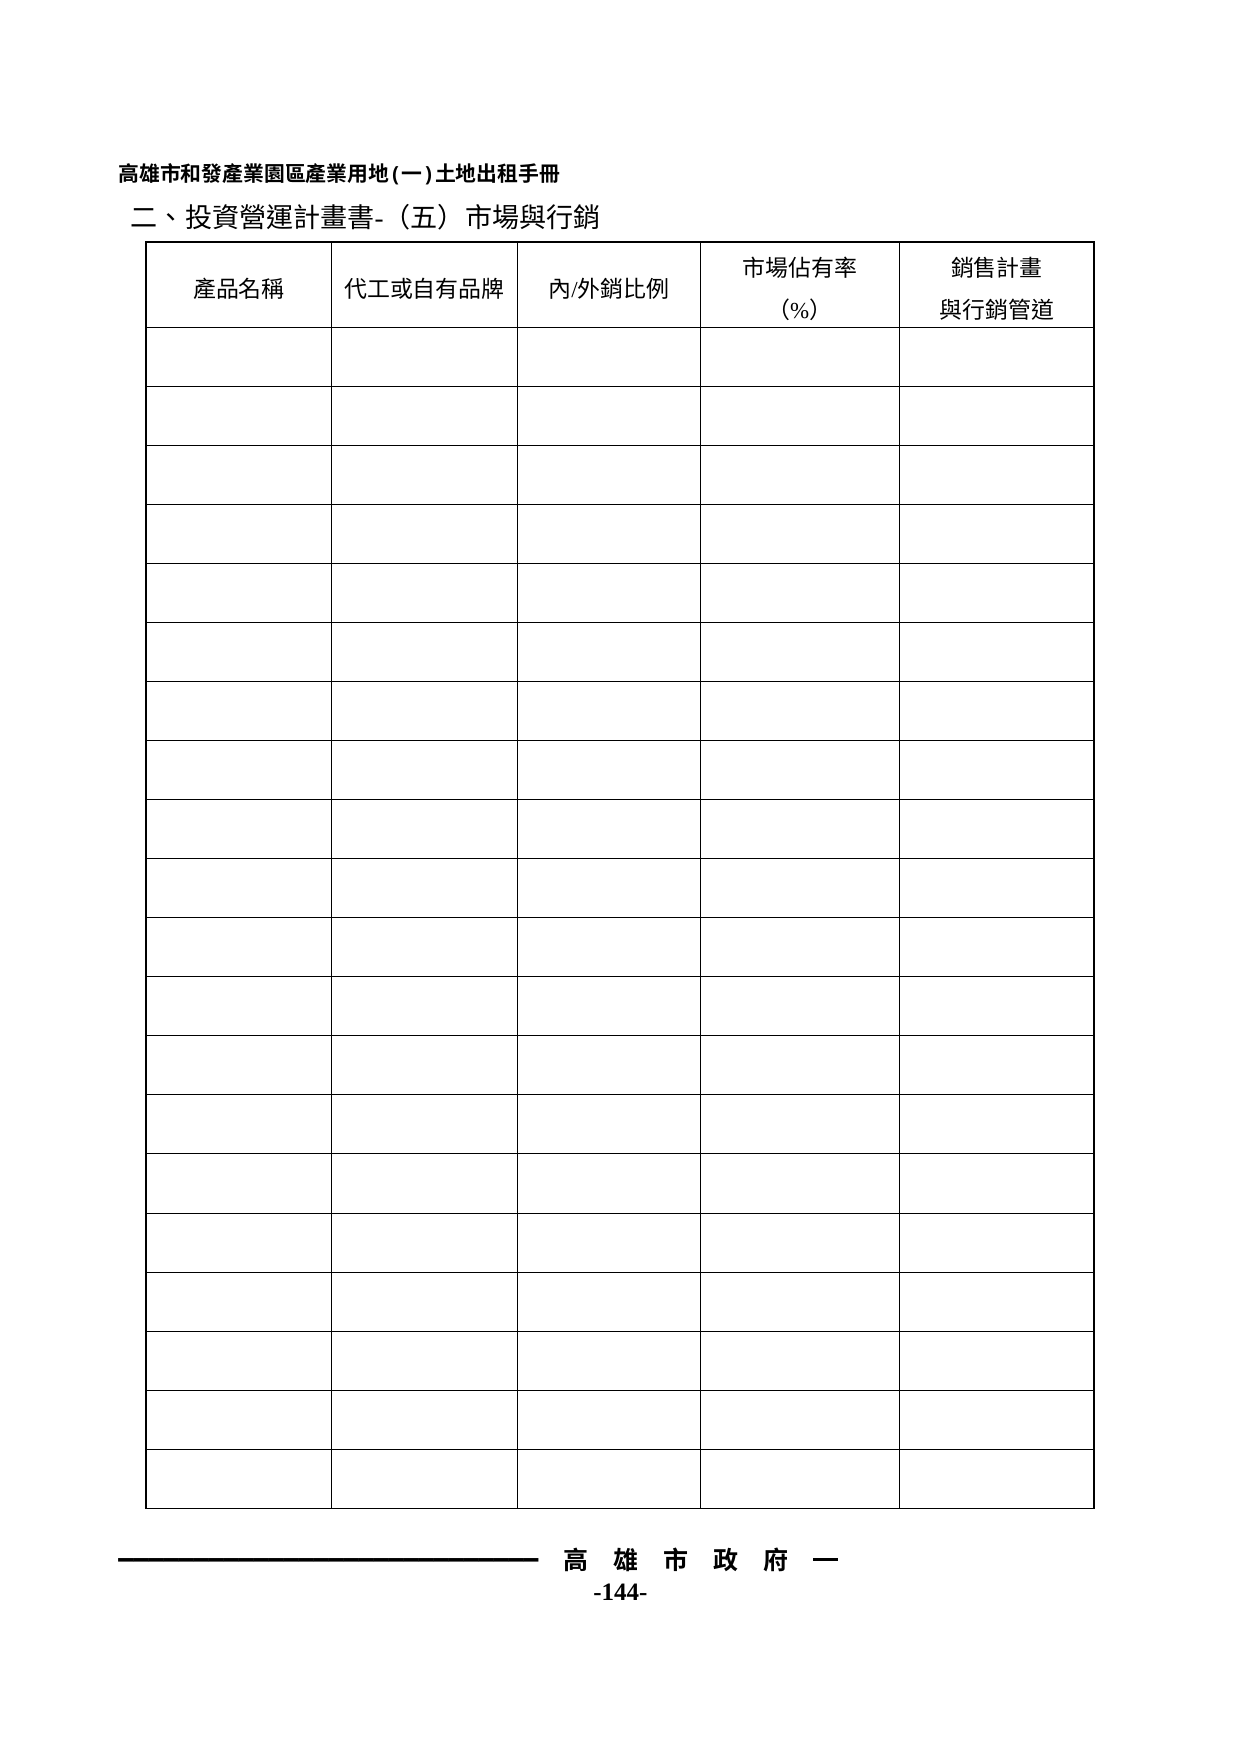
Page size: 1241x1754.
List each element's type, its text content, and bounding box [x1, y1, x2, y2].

table_cell [147, 977, 331, 1035]
table_cell [518, 1214, 700, 1271]
table_cell [518, 1273, 700, 1331]
table_cell [900, 1095, 1093, 1153]
table_cell [518, 1095, 700, 1153]
table_header 銷售計畫 與行銷管道 [900, 243, 1093, 326]
table_cell [332, 446, 517, 504]
table_cell [147, 1214, 331, 1271]
table_cell [332, 623, 517, 681]
table_cell [701, 1095, 899, 1153]
table_cell [900, 446, 1093, 504]
table_cell [518, 800, 700, 858]
table_cell [332, 1095, 517, 1153]
table_cell [701, 387, 899, 444]
table_cell [332, 505, 517, 563]
table_cell [332, 328, 517, 386]
table_cell [147, 505, 331, 563]
table_cell [701, 918, 899, 976]
table_cell [701, 564, 899, 622]
table_cell [332, 1450, 517, 1508]
table_cell [701, 1214, 899, 1271]
table_cell [701, 682, 899, 740]
table_cell [701, 1391, 899, 1449]
table_cell [332, 564, 517, 622]
table_cell [518, 918, 700, 976]
table_header 內/外銷比例 [518, 243, 700, 326]
table_cell [147, 1154, 331, 1212]
table_cell [900, 1273, 1093, 1331]
table_cell [332, 682, 517, 740]
table_cell [147, 1273, 331, 1331]
text 二、投資營運計畫書-（五）市場與行銷 [131, 194, 1122, 236]
table_cell [518, 564, 700, 622]
table_cell [701, 1154, 899, 1212]
table_cell [332, 741, 517, 799]
table_cell [518, 387, 700, 444]
table_cell [147, 446, 331, 504]
table_cell [900, 328, 1093, 386]
table_cell [518, 328, 700, 386]
table_cell [332, 800, 517, 858]
table_cell [701, 859, 899, 917]
table_header 市場佔有率（%） [701, 243, 899, 326]
table_cell [518, 1391, 700, 1449]
table_cell [518, 977, 700, 1035]
table_cell [900, 859, 1093, 917]
table_cell [332, 1214, 517, 1271]
table_cell [900, 800, 1093, 858]
table_cell [900, 918, 1093, 976]
table_header 代工或自有品牌 [332, 243, 517, 326]
table_cell [518, 859, 700, 917]
table_cell [701, 1036, 899, 1094]
table_cell [900, 1154, 1093, 1212]
table_cell [147, 1095, 331, 1153]
table_cell [332, 859, 517, 917]
table_cell [518, 1450, 700, 1508]
table_cell [147, 918, 331, 976]
table_cell [518, 505, 700, 563]
table_cell [518, 1036, 700, 1094]
table_cell [701, 1273, 899, 1331]
table_header 產品名稱 [147, 243, 331, 326]
table_cell [147, 1391, 331, 1449]
table_cell [900, 682, 1093, 740]
table_cell [900, 1214, 1093, 1271]
table_cell [147, 682, 331, 740]
table_cell [147, 328, 331, 386]
table_cell [332, 1391, 517, 1449]
table_cell [147, 564, 331, 622]
table_cell [900, 1332, 1093, 1389]
table_cell [701, 1332, 899, 1389]
table_cell [147, 1332, 331, 1389]
table_cell [332, 1332, 517, 1389]
table_cell [518, 623, 700, 681]
table_cell [147, 623, 331, 681]
table_cell [147, 859, 331, 917]
table_cell [701, 446, 899, 504]
table_cell [332, 977, 517, 1035]
table_cell [900, 387, 1093, 444]
table_cell [900, 1450, 1093, 1508]
table_cell [518, 1332, 700, 1389]
table_cell [147, 1036, 331, 1094]
table_cell [900, 977, 1093, 1035]
table_cell [701, 977, 899, 1035]
table_cell [701, 505, 899, 563]
table_cell [332, 387, 517, 444]
table_cell [900, 564, 1093, 622]
table_cell [900, 1391, 1093, 1449]
table_cell [518, 682, 700, 740]
table_cell [332, 1273, 517, 1331]
table_cell [900, 623, 1093, 681]
table_cell [147, 741, 331, 799]
table_cell [701, 1450, 899, 1508]
table_cell [147, 1450, 331, 1508]
table_cell [701, 741, 899, 799]
table_cell [332, 1036, 517, 1094]
table_cell [900, 505, 1093, 563]
table_cell [900, 741, 1093, 799]
table_cell [147, 800, 331, 858]
table_cell [900, 1036, 1093, 1094]
table_cell [147, 387, 331, 444]
table_cell [518, 446, 700, 504]
table_cell [518, 1154, 700, 1212]
table_cell [701, 623, 899, 681]
table_cell [332, 1154, 517, 1212]
table_cell [332, 918, 517, 976]
table_cell [518, 741, 700, 799]
table_cell [701, 800, 899, 858]
table_cell [701, 328, 899, 386]
